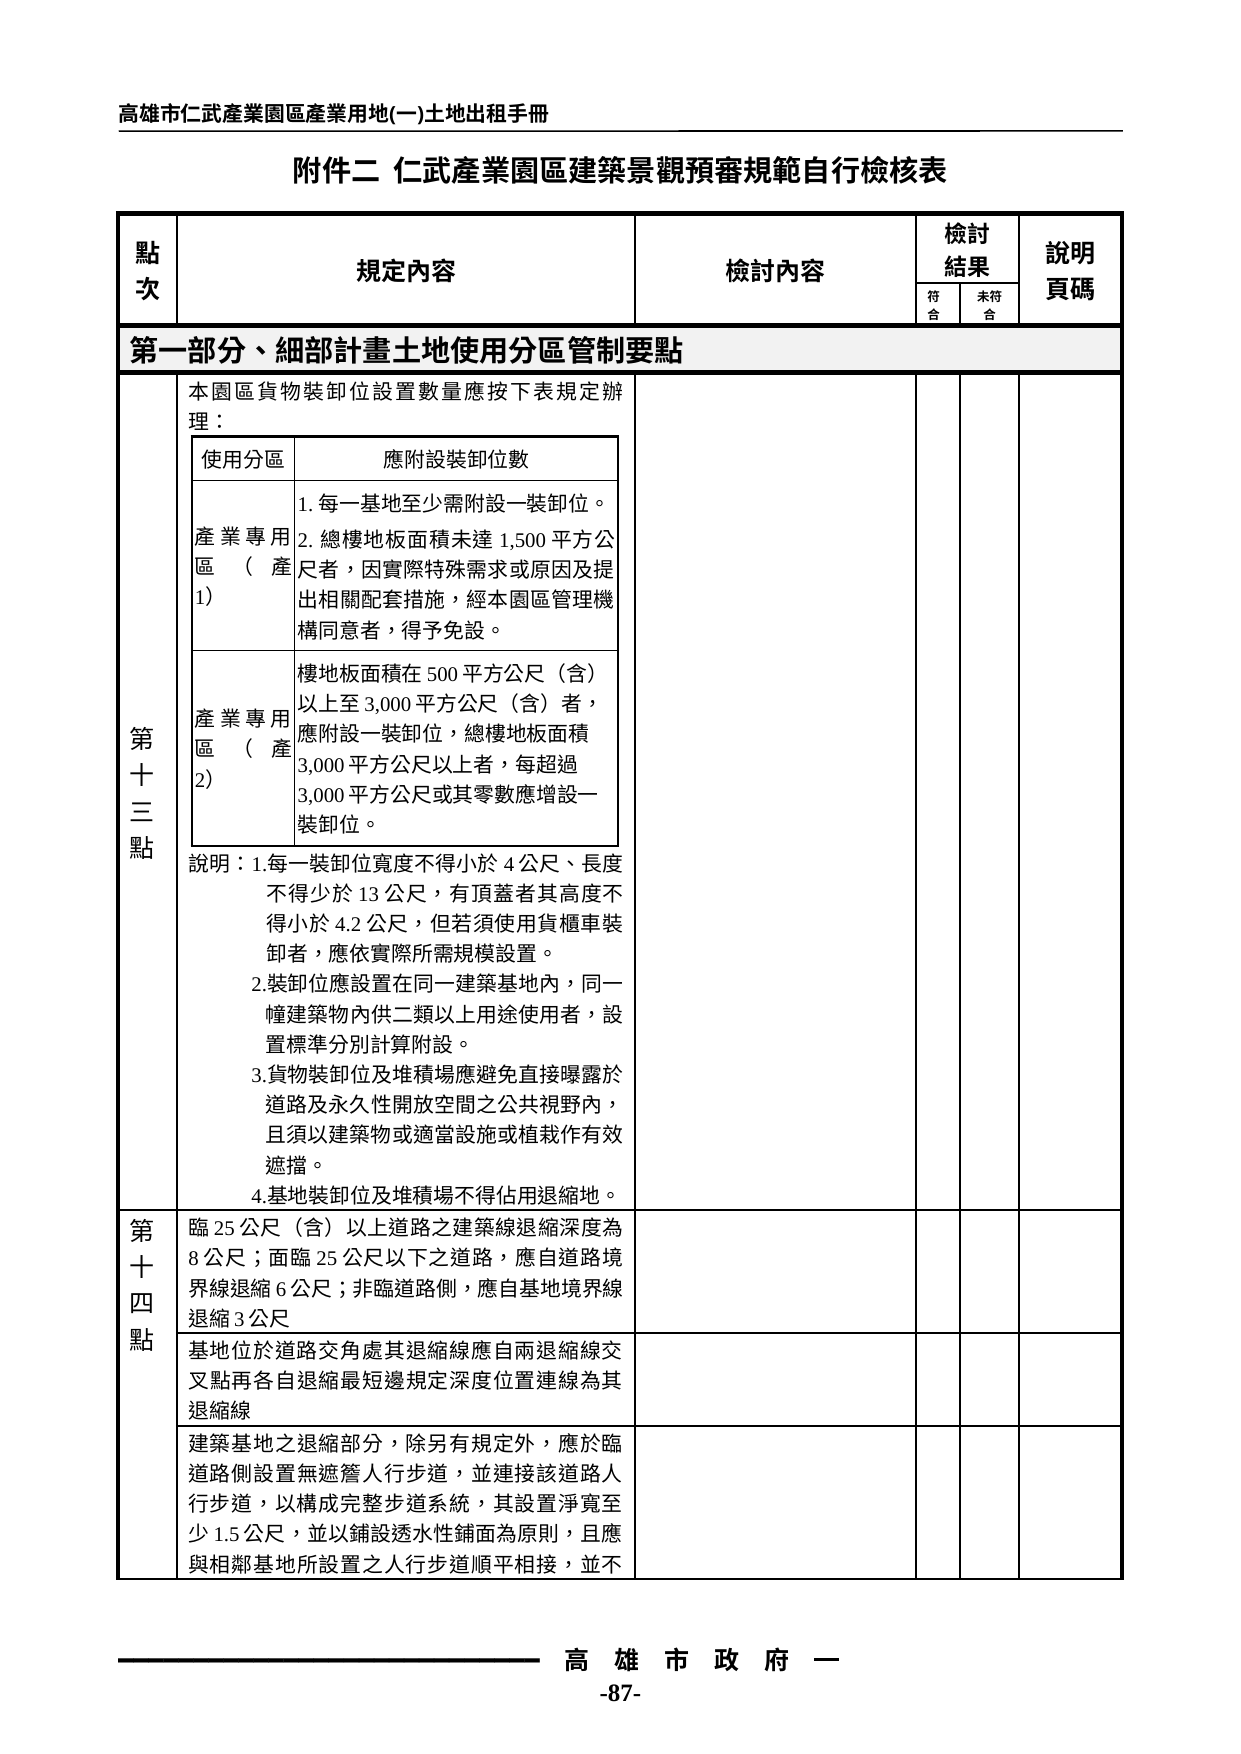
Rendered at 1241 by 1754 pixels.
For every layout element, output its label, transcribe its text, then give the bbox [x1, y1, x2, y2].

table_cell 1. 每一基地至少需附設一裝卸位。 2. 總樓地板面積未達1,500平方公尺者，因實際特殊需求或原因及提出相關配套措施，經本園區管理機構同意者，得予免設。 [295, 481, 617, 650]
table_cell [917, 375, 959, 1209]
table_cell [961, 1427, 1018, 1578]
table_header 使用分區 [193, 438, 294, 480]
table_cell [961, 375, 1018, 1209]
table_cell 本園區貨物裝卸位設置數量應按下表規定辦理： 說明：1.每一裝卸位寬度不得小於4公尺、長度不得少於13公尺，有頂蓋者其高度不得小於4.2公尺，但若須使用貨櫃車裝卸者，應依實際所需規模設置。 2.裝卸位應設置在同一建築基地內，同一幢建築物內供二類以上用途使用者，設置標準分別計算附設。 3.貨物裝卸位及堆積場應避免直接曝露於道路及永久性開放空間之公共視野內，且須以建築物或適當設施或植栽作有效遮擋。 4.基地裝卸位及堆積場不得佔用退縮地。 [178, 375, 634, 1209]
table_cell [636, 1334, 915, 1425]
table_cell [1020, 1334, 1120, 1425]
table_cell 樓地板面積在500平方公尺（含）以上至3,000平方公尺（含）者，應附設一裝卸位，總樓地板面積3,000平方公尺以上者，每超過3,000平方公尺或其零數應增設一裝卸位。 [295, 651, 617, 845]
text 附件二 仁武產業園區建築景觀預審規範自行檢核表 [118, 148, 1122, 190]
table_cell 基地位於道路交角處其退縮線應自兩退縮線交叉點再各自退縮最短邊規定深度位置連線為其退縮線 [178, 1334, 634, 1425]
table_header 檢討 結果 [917, 216, 1018, 282]
table_cell [961, 1334, 1018, 1425]
table_cell [1020, 1427, 1120, 1578]
table_cell 未符合 [961, 284, 1018, 323]
table_header 應附設裝卸位數 [295, 438, 617, 480]
table_cell [917, 1334, 959, 1425]
table_header 說明 頁碼 [1020, 216, 1120, 323]
table_cell 第十四點 [120, 1211, 176, 1578]
table_cell 產業專用區（產2） [193, 651, 294, 845]
table_header 規定內容 [178, 216, 634, 323]
table_cell 建築基地之退縮部分，除另有規定外，應於臨道路側設置無遮簷人行步道，並連接該道路人行步道，以構成完整步道系統，其設置淨寬至少1.5公尺，並以鋪設透水性鋪面為原則，且應與相鄰基地所設置之人行步道順平相接，並不 [178, 1427, 634, 1578]
table_cell [1020, 375, 1120, 1209]
table_cell 第十三點 [120, 375, 176, 1209]
table_cell 符合 [917, 284, 959, 323]
table_cell [917, 1427, 959, 1578]
table_cell [636, 1427, 915, 1578]
table_cell [636, 1211, 915, 1332]
table_header 檢討內容 [636, 216, 915, 323]
table_cell 產業專用區（產1） [193, 481, 294, 650]
table_cell [1020, 1211, 1120, 1332]
table_cell [917, 1211, 959, 1332]
table_header 點次 [120, 216, 176, 323]
table_cell 臨25公尺（含）以上道路之建築線退縮深度為8公尺；面臨25公尺以下之道路，應自道路境界線退縮6公尺；非臨道路側，應自基地境界線退縮3公尺 [178, 1211, 634, 1332]
table_cell [636, 375, 915, 1209]
table_cell 第一部分、細部計畫土地使用分區管制要點 [120, 328, 1120, 370]
table_cell [961, 1211, 1018, 1332]
